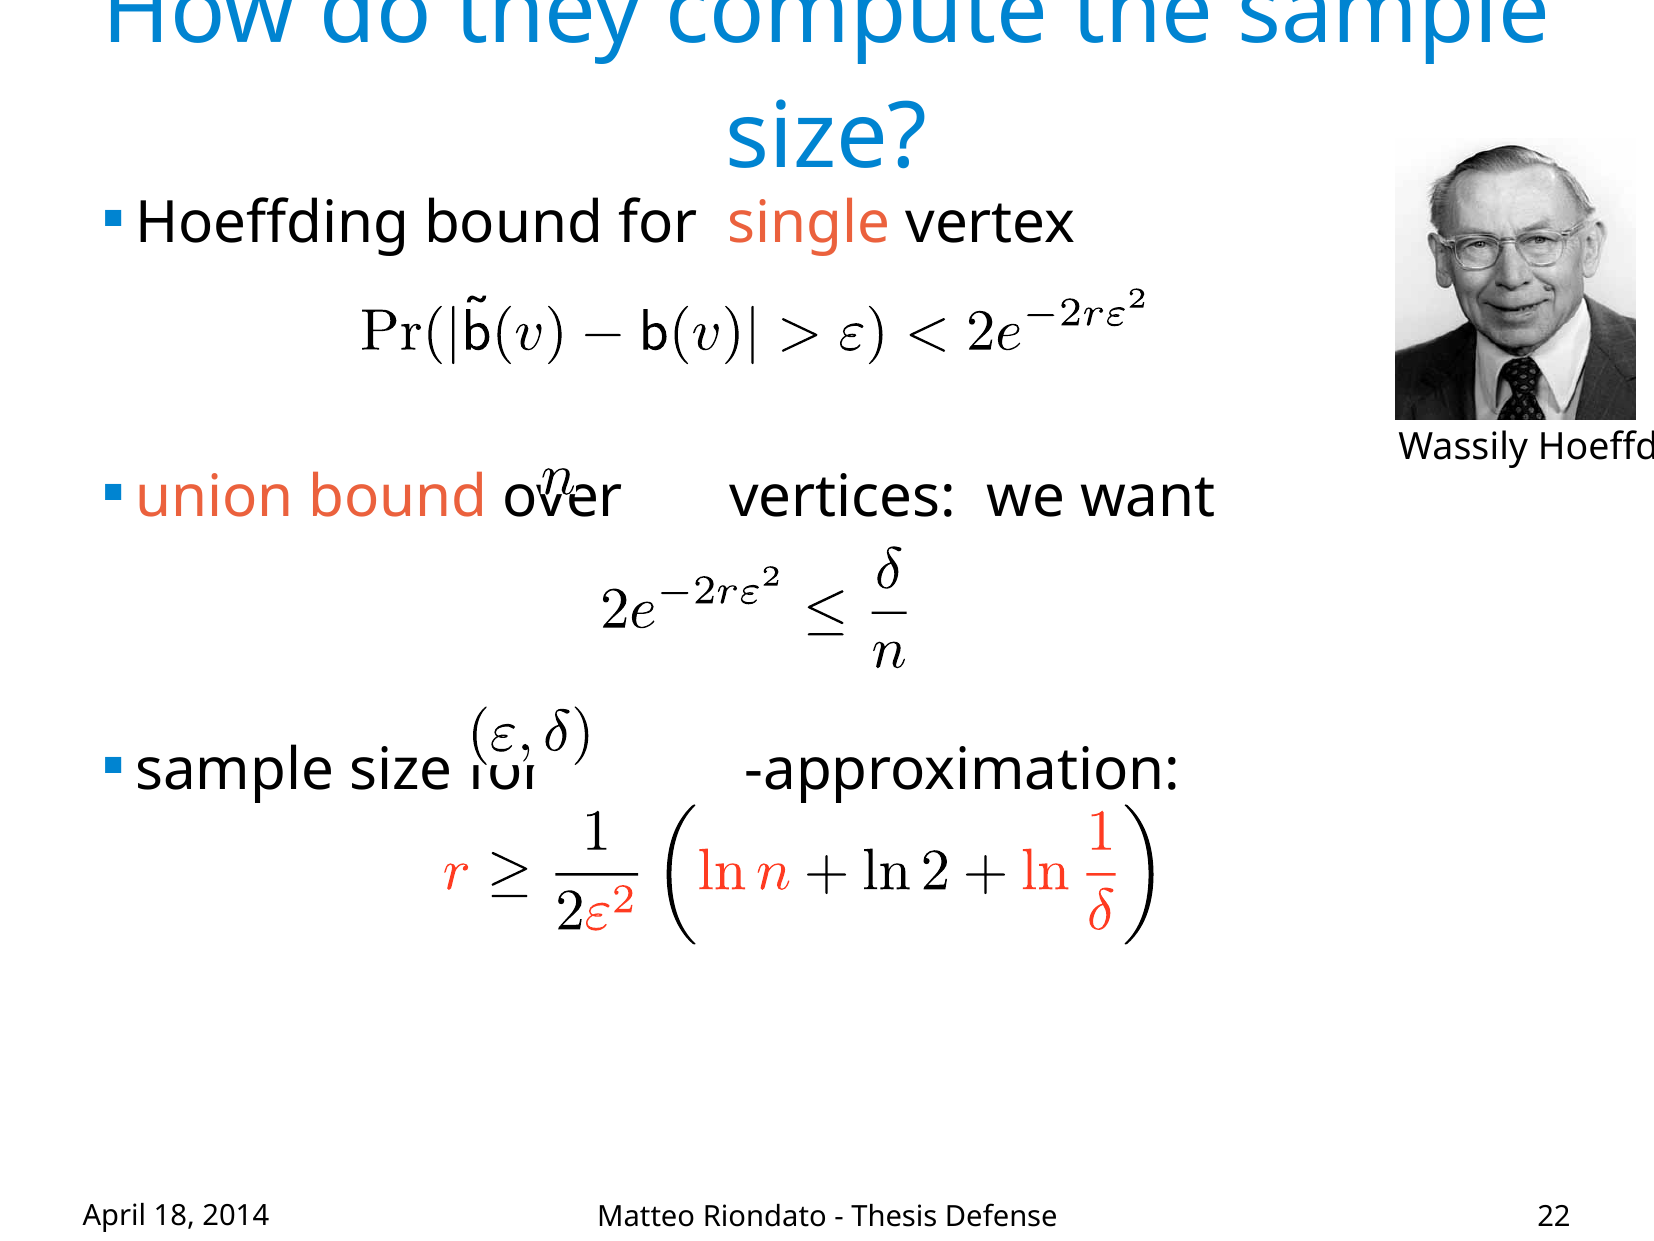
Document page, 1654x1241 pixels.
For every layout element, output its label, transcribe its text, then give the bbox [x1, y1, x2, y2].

text_box [540, 468, 576, 495]
text_box [467, 706, 595, 766]
title How do they compute the sample size? [82, 0, 1571, 139]
text_box [442, 804, 1166, 945]
text_box Wassily Hoeffding [1383, 412, 1654, 470]
text_box [600, 546, 907, 669]
picture [1395, 138, 1636, 421]
text_box [360, 288, 1147, 365]
list Hoeffding bound for single vertex union bound over vertices: we want sample size for -approximation: [82, 180, 1571, 1186]
